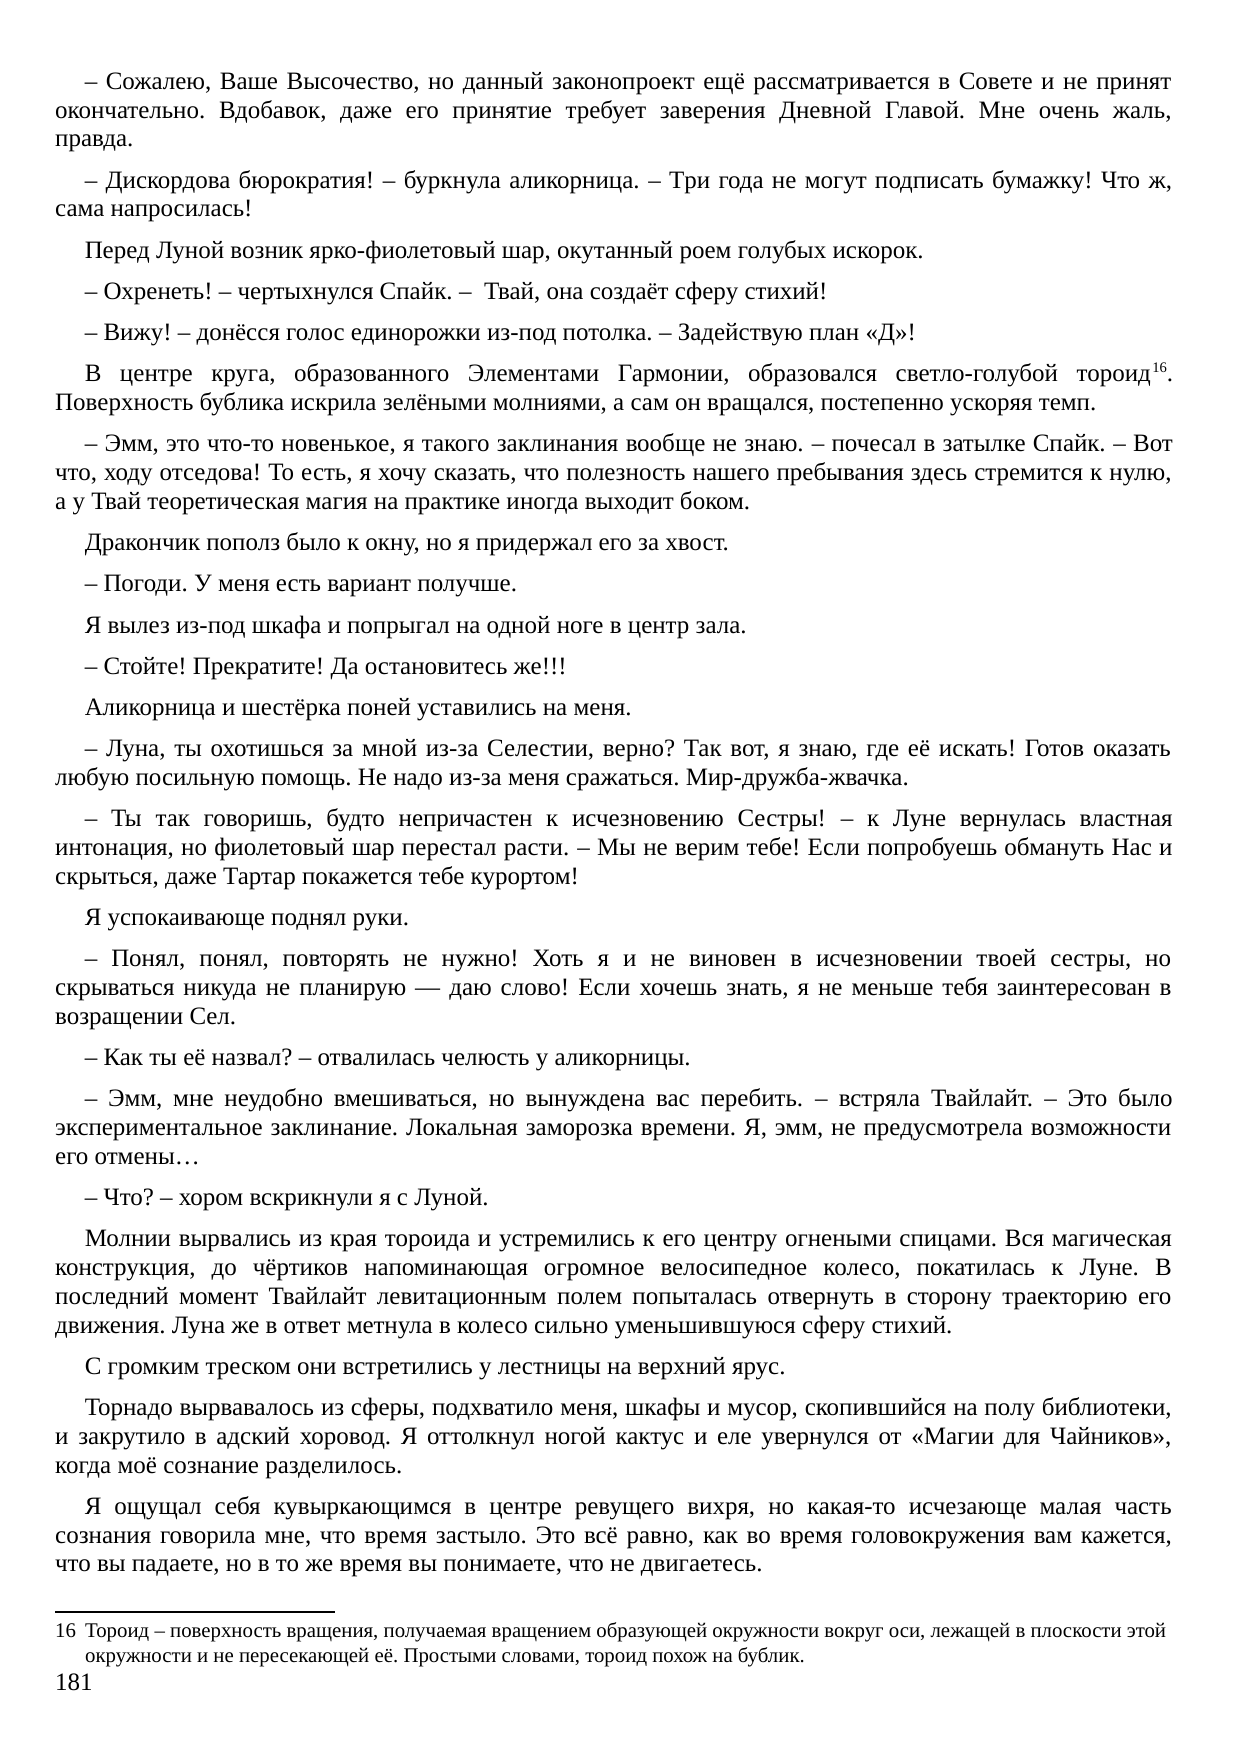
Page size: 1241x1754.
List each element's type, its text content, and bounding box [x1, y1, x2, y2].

text Тороид – поверхность вращения, получаемая вращением образующей окружности вокруг оси, лежащей в плоскости этой окружности и не пересекающей её. Простыми словами, тороид похож на бублик. [55, 1618, 1173, 1667]
text Торнадо вырвавалось из сферы, подхватило меня, шкафы и мусор, скопившийся на полу библиотеки, и закрутило в адский хоровод. Я оттолкнул ногой кактус и еле увернулся от «Магии для Чайников», когда моё сознание разделилось. [55, 1392, 1173, 1478]
text – Ты так говоришь, будто непричастен к исчезновению Сестры! – к Луне вернулась властная интонация, но фиолетовый шар перестал расти. – Мы не верим тебе! Если попробуешь обмануть Нас и скрыться, даже Тартар покажется тебе курортом! [55, 803, 1173, 890]
text – Погоди. У меня есть вариант получше. [55, 568, 1173, 597]
text – Эмм, мне неудобно вмешиваться, но вынуждена вас перебить. – встряла Твайлайт. – Это было экспериментальное заклинание. Локальная заморозка времени. Я, эмм, не предусмотрела возможности его отмены… [55, 1083, 1173, 1170]
text – Стойте! Прекратите! Да остановитесь же!!! [55, 651, 1173, 680]
text – Дискордова бюрократия! – буркнула аликорница. – Три года не могут подписать бумажку! Что ж, сама напросилась! [55, 165, 1173, 222]
text – Что? – хором вскрикнули я с Луной. [55, 1182, 1173, 1211]
text – Охренеть! – чертыхнулся Спайк. – Твай, она создаёт сферу стихий! [55, 276, 1173, 305]
text Я ощущал себя кувыркающимся в центре ревущего вихря, но какая-то исчезающе малая часть сознания говорила мне, что время застыло. Это всё равно, как во время головокружения вам кажется, что вы падаете, но в то же время вы понимаете, что не двигаетесь. [55, 1491, 1173, 1577]
text Молнии вырвались из края тороида и устремились к его центру огнеными спицами. Вся магическая конструкция, до чёртиков напоминающая огромное велосипедное колесо, покатилась к Луне. В последний момент Твайлайт левитационным полем попыталась отвернуть в сторону траекторию его движения. Луна же в ответ метнула в колесо сильно уменьшившуюся сферу стихий. [55, 1223, 1173, 1338]
text В центре круга, образованного Элементами Гармонии, образовался светло-голубой тороид. Поверхность бублика искрила зелёными молниями, а сам он вращался, постепенно ускоряя темп. [55, 358, 1173, 416]
text Дракончик пополз было к окну, но я придержал его за хвост. [55, 527, 1173, 556]
text С громким треском они встретились у лестницы на верхний ярус. [55, 1351, 1173, 1380]
text – Сожалею, Ваше Высочество, но данный законопроект ещё рассматривается в Совете и не принят окончательно. Вдобавок, даже его принятие требует заверения Дневной Главой. Мне очень жаль, правда. [55, 66, 1173, 152]
text – Как ты её назвал? – отвалилась челюсть у аликорницы. [55, 1042, 1173, 1071]
text – Понял, понял, повторять не нужно! Хоть я и не виновен в исчезновении твоей сестры, но скрываться никуда не планирую — даю слово! Если хочешь знать, я не меньше тебя заинтересован в возращении Сел. [55, 943, 1173, 1030]
text Аликорница и шестёрка поней уставились на меня. [55, 692, 1173, 721]
text Я успокаивающе поднял руки. [55, 902, 1173, 931]
text – Луна, ты охотишься за мной из-за Селестии, верно? Так вот, я знаю, где её искать! Готов оказать любую посильную помощь. Не надо из-за меня сражаться. Мир-дружба-жвачка. [55, 733, 1173, 791]
text – Вижу! – донёсся голос единорожки из-под потолка. – Задействую план «Д»! [55, 317, 1173, 346]
text – Эмм, это что-то новенькое, я такого заклинания вообще не знаю. – почесал в затылке Спайк. – Вот что, ходу отседова! То есть, я хочу сказать, что полезность нашего пребывания здесь стремится к нулю, а у Твай теоретическая магия на практике иногда выходит боком. [55, 428, 1173, 515]
text Перед Луной возник ярко-фиолетовый шар, окутанный роем голубых искорок. [55, 235, 1173, 263]
text Я вылез из-под шкафа и попрыгал на одной ноге в центр зала. [55, 610, 1173, 638]
